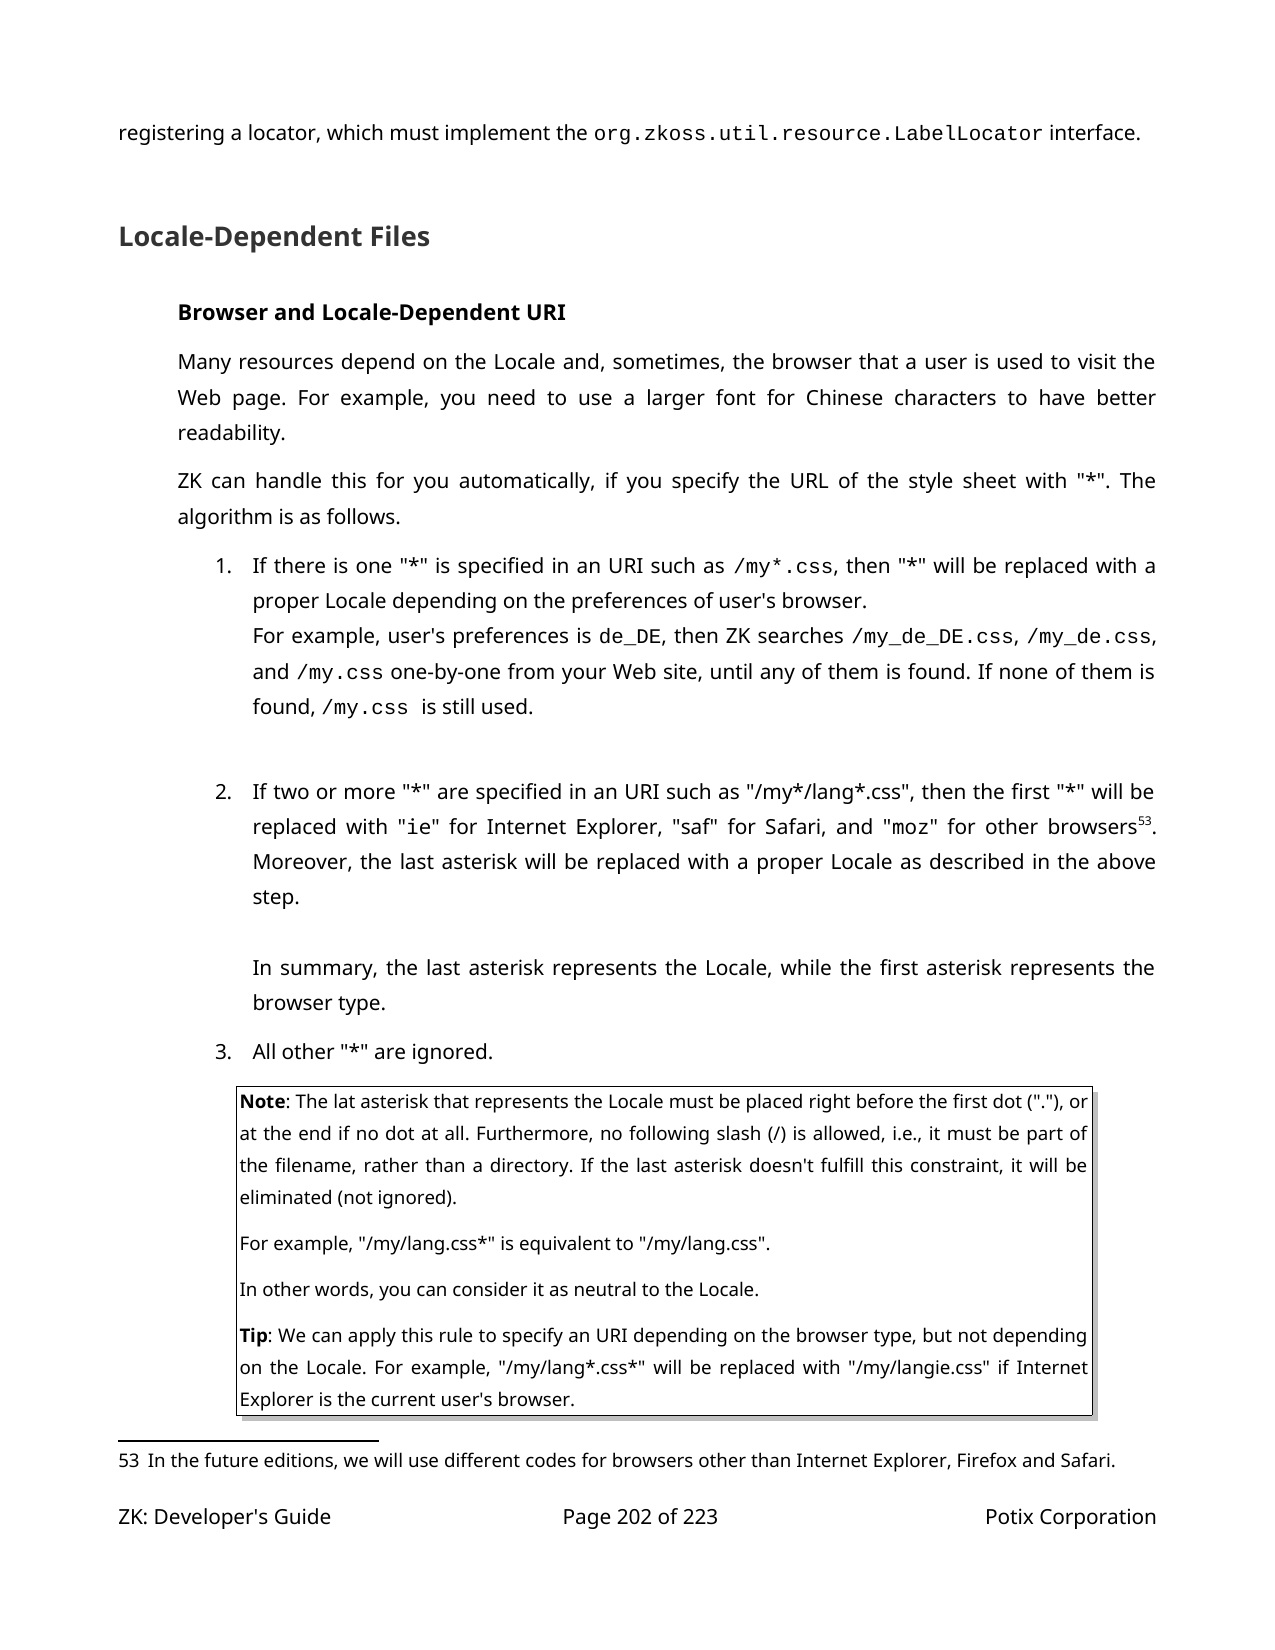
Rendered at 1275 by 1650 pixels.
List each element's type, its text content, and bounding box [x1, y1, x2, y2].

subtitle Browser and Locale-Dependent URI [177, 297, 1157, 327]
text In other words, you can consider it as neutral to the Locale. [237, 1274, 1092, 1302]
list If there is one "*" is specified in an URI such as /my*.css, then "*" will be replaced with a proper Locale depending on the preferences of user's browser. For example, user's preferences is de_DE, then ZK searches /my_de_DE.css, /my_de.css, and /my.css one-by-one from your Web site, until any of them is found. If none of them is found, /my.css is still used. [215, 551, 1157, 756]
list All other "*" are ignored. [215, 1037, 1157, 1065]
text ZK can handle this for you automatically, if you specify the URL of the style sheet with "*". The algorithm is as follows. [177, 467, 1157, 530]
list If two or more "*" are specified in an URI such as "/my*/lang*.css", then the first "*" will be replaced with "ie" for Internet Explorer, "saf" for Safari, and "moz" for other browsers. Moreover, the last asterisk will be replaced with a proper Locale as described in the above step. In summary, the last asterisk represents the Locale, while the first asterisk represents the browser type. [215, 777, 1157, 1016]
text Note: The lat asterisk that represents the Locale must be placed right before the first dot ("."), or at the end if no dot at all. Furthermore, no following slash (/) is allowed, i.e., it must be part of the filename, rather than a directory. If the last asterisk doesn't fulfill this constraint, it will be eliminated (not ignored). [237, 1087, 1092, 1210]
subtitle Locale-Dependent Files [118, 217, 1157, 254]
text Many resources depend on the Locale and, sometimes, the browser that a user is used to visit the Web page. For example, you need to use a larger font for Chinese characters to have better readability. [177, 347, 1157, 446]
text Tip: We can apply this rule to specify an URI depending on the browser type, but not depending on the Locale. For example, "/my/lang*.css*" will be replaced with "/my/langie.css" if Internet Explorer is the current user's browser. [237, 1320, 1092, 1415]
list In the future editions, we will use different codes for browsers other than Internet Explorer, Firefox and Safari. [118, 1447, 1157, 1473]
text For example, "/my/lang.css*" is equivalent to "/my/lang.css". [237, 1228, 1092, 1256]
text registering a locator, which must implement the org.zkoss.util.resource.LabelLocator interface. [118, 118, 1157, 147]
